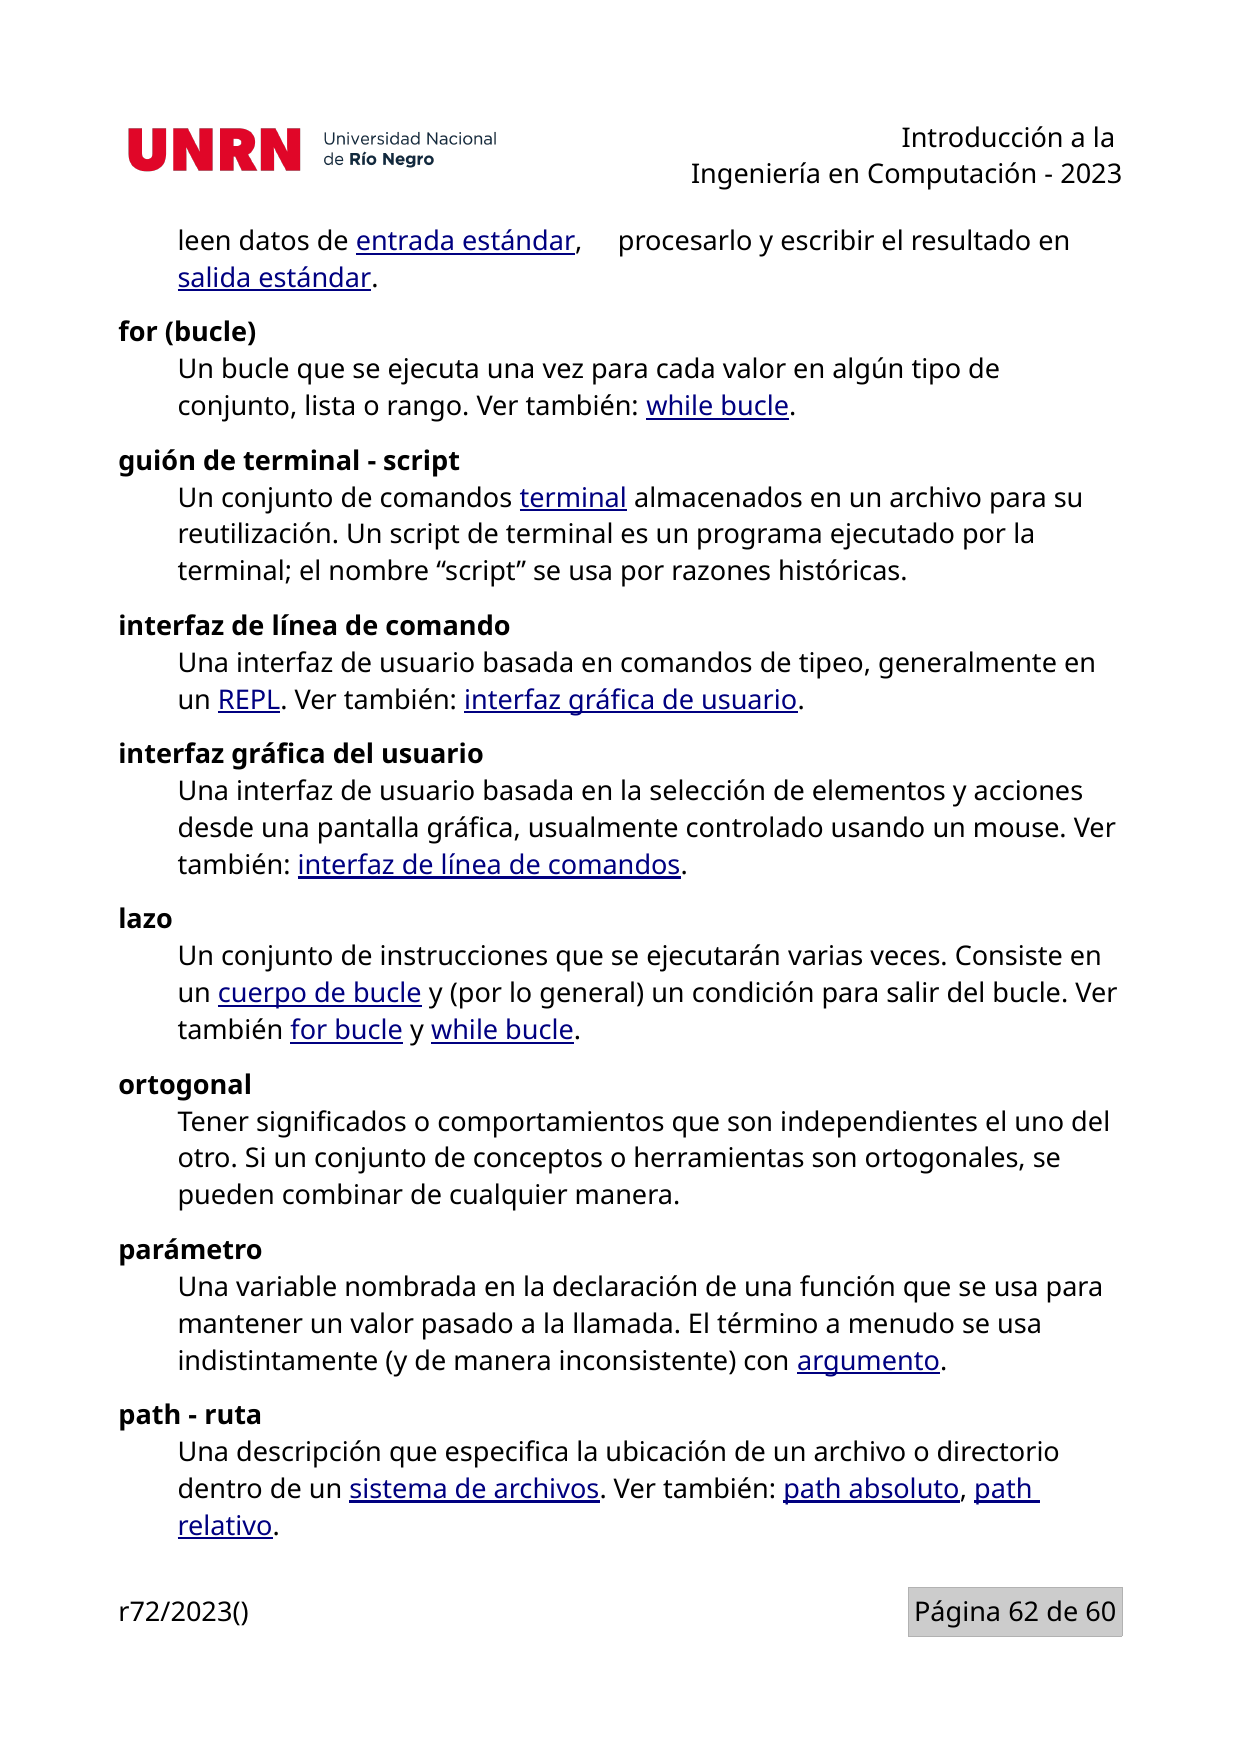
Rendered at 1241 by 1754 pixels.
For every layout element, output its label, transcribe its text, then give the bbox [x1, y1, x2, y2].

picture [118, 118, 505, 180]
list Una interfaz de usuario basada en la selección de elementos y acciones desde una pantalla gráfica, usualmente controlado usando un mouse. Ver también: interfaz de línea de comandos. [177, 772, 1122, 882]
list Una descripción que especifica la ubicación de un archivo o directorio dentro de un sistema de archivos. Ver también: path absoluto, path relativo. [177, 1432, 1122, 1543]
text interfaz gráfica del usuario [118, 735, 1122, 772]
text for (bucle) [118, 313, 1122, 350]
text lazo [118, 900, 1122, 937]
list Un bucle que se ejecuta una vez para cada valor en algún tipo de conjunto, lista o rango. Ver también: while bucle. [177, 350, 1122, 423]
list Tener significados o comportamientos que son independientes el uno del otro. Si un conjunto de conceptos o herramientas son ortogonales, se pueden combinar de cualquier manera. [177, 1102, 1122, 1213]
list Una variable nombrada en la declaración de una función que se usa para mantener un valor pasado a la llamada. El término a menudo se usa indistintamente (y de manera inconsistente) con argumento. [177, 1267, 1122, 1378]
list Un conjunto de comandos terminal almacenados en un archivo para su reutilización. Un script de terminal es un programa ejecutado por la terminal; el nombre “script” se usa por razones históricas. [177, 478, 1122, 589]
text interfaz de línea de comando [118, 606, 1122, 643]
text path - ruta [118, 1396, 1122, 1432]
text parámetro [118, 1230, 1122, 1267]
list leen datos de entrada estándar, procesarlo y escribir el resultado en salida estándar. [177, 221, 1122, 295]
list Una interfaz de usuario basada en comandos de tipeo, generalmente en un REPL. Ver también: interfaz gráfica de usuario. [177, 643, 1122, 717]
text ortogonal [118, 1065, 1122, 1102]
text guión de terminal - script [118, 441, 1122, 478]
list Un conjunto de instrucciones que se ejecutarán varias veces. Consiste en un cuerpo de bucle y (por lo general) un condición para salir del bucle. Ver también for bucle y while bucle. [177, 937, 1122, 1047]
